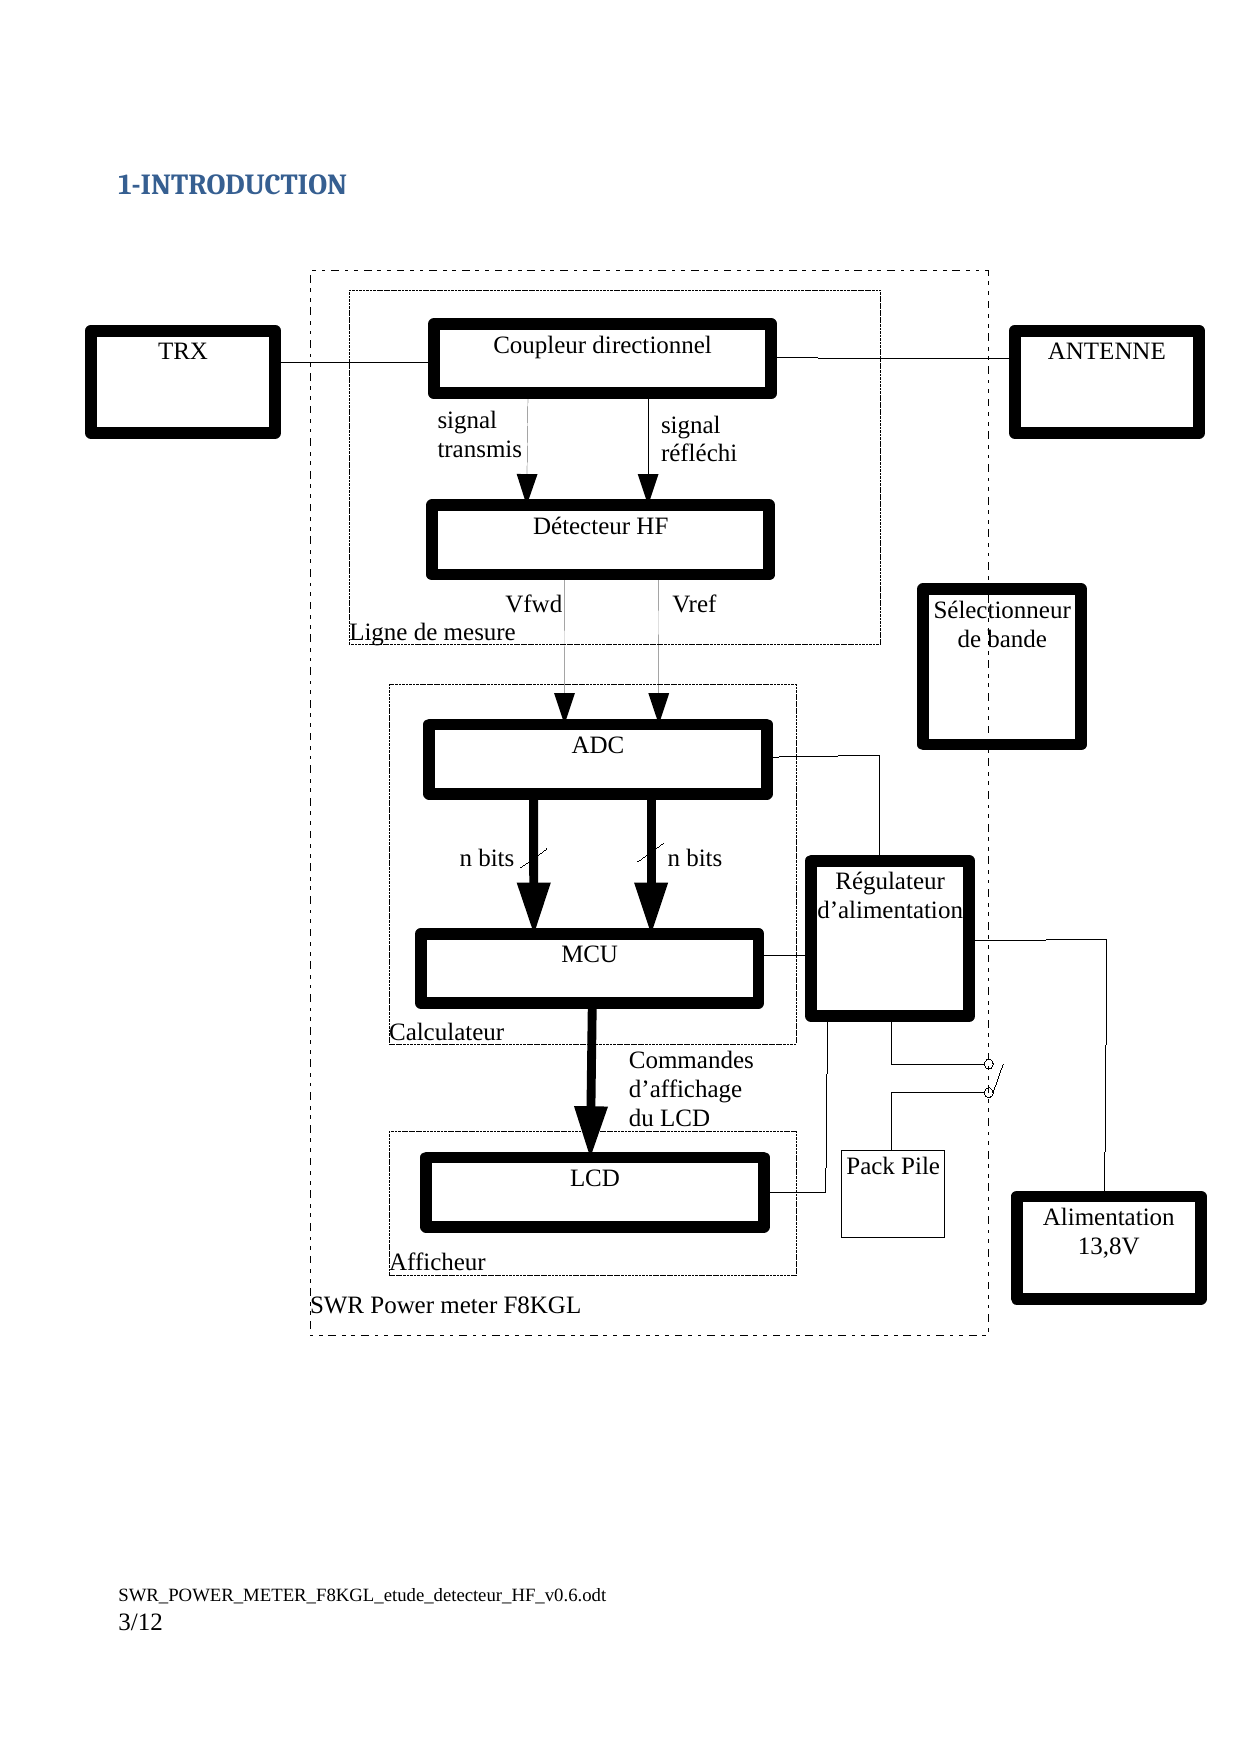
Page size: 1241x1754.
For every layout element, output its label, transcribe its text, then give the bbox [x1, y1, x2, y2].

subtitle 1-INTRODUCTION [118, 168, 1122, 202]
